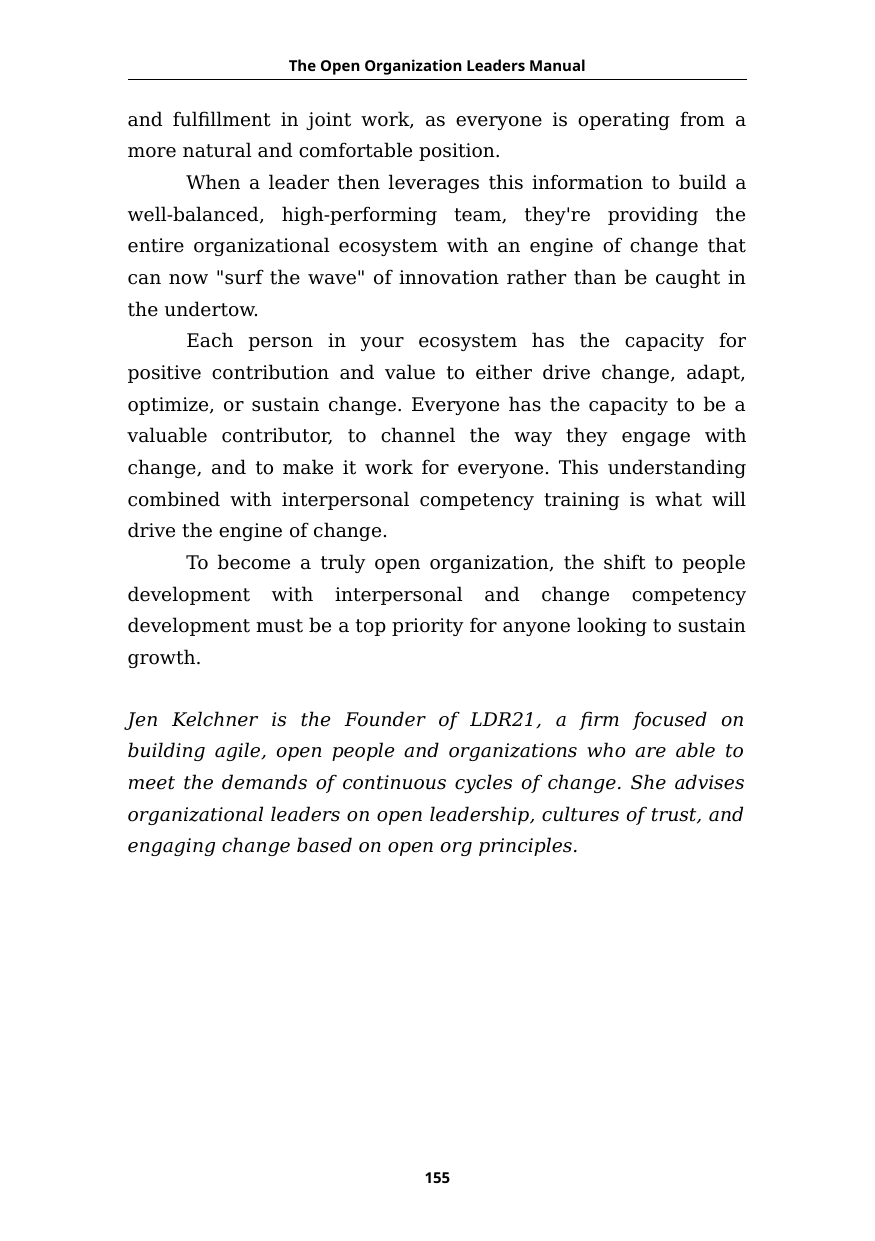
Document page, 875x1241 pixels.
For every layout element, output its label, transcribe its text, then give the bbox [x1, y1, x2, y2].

text Each person in your ecosystem has the capacity for positive contribution and value to either drive change, adapt, optimize, or sustain change. Everyone has the capacity to be a valuable contributor, to channel the way they engage with change, and to make it work for everyone. This understanding combined with interpersonal competency training is what will drive the engine of change. [127, 330, 747, 542]
text Jen Kelchner is the Founder of LDR21, a firm focused on building agile, open people and organizations who are able to meet the demands of continuous cycles of change. She advises organizational leaders on open leadership, cultures of trust, and engaging change based on open org principles. [127, 709, 747, 857]
text To become a truly open organization, the shift to people development with interpersonal and change competency development must be a top priority for anyone looking to sustain growth. [127, 552, 747, 669]
text When a leader then leverages this information to build a well-balanced, high-performing team, they're providing the entire organizational ecosystem with an engine of change that can now "surf the wave" of innovation rather than be caught in the undertow. [127, 172, 747, 321]
text and fulfillment in joint work, as everyone is operating from a more natural and comfortable position. [127, 109, 747, 162]
